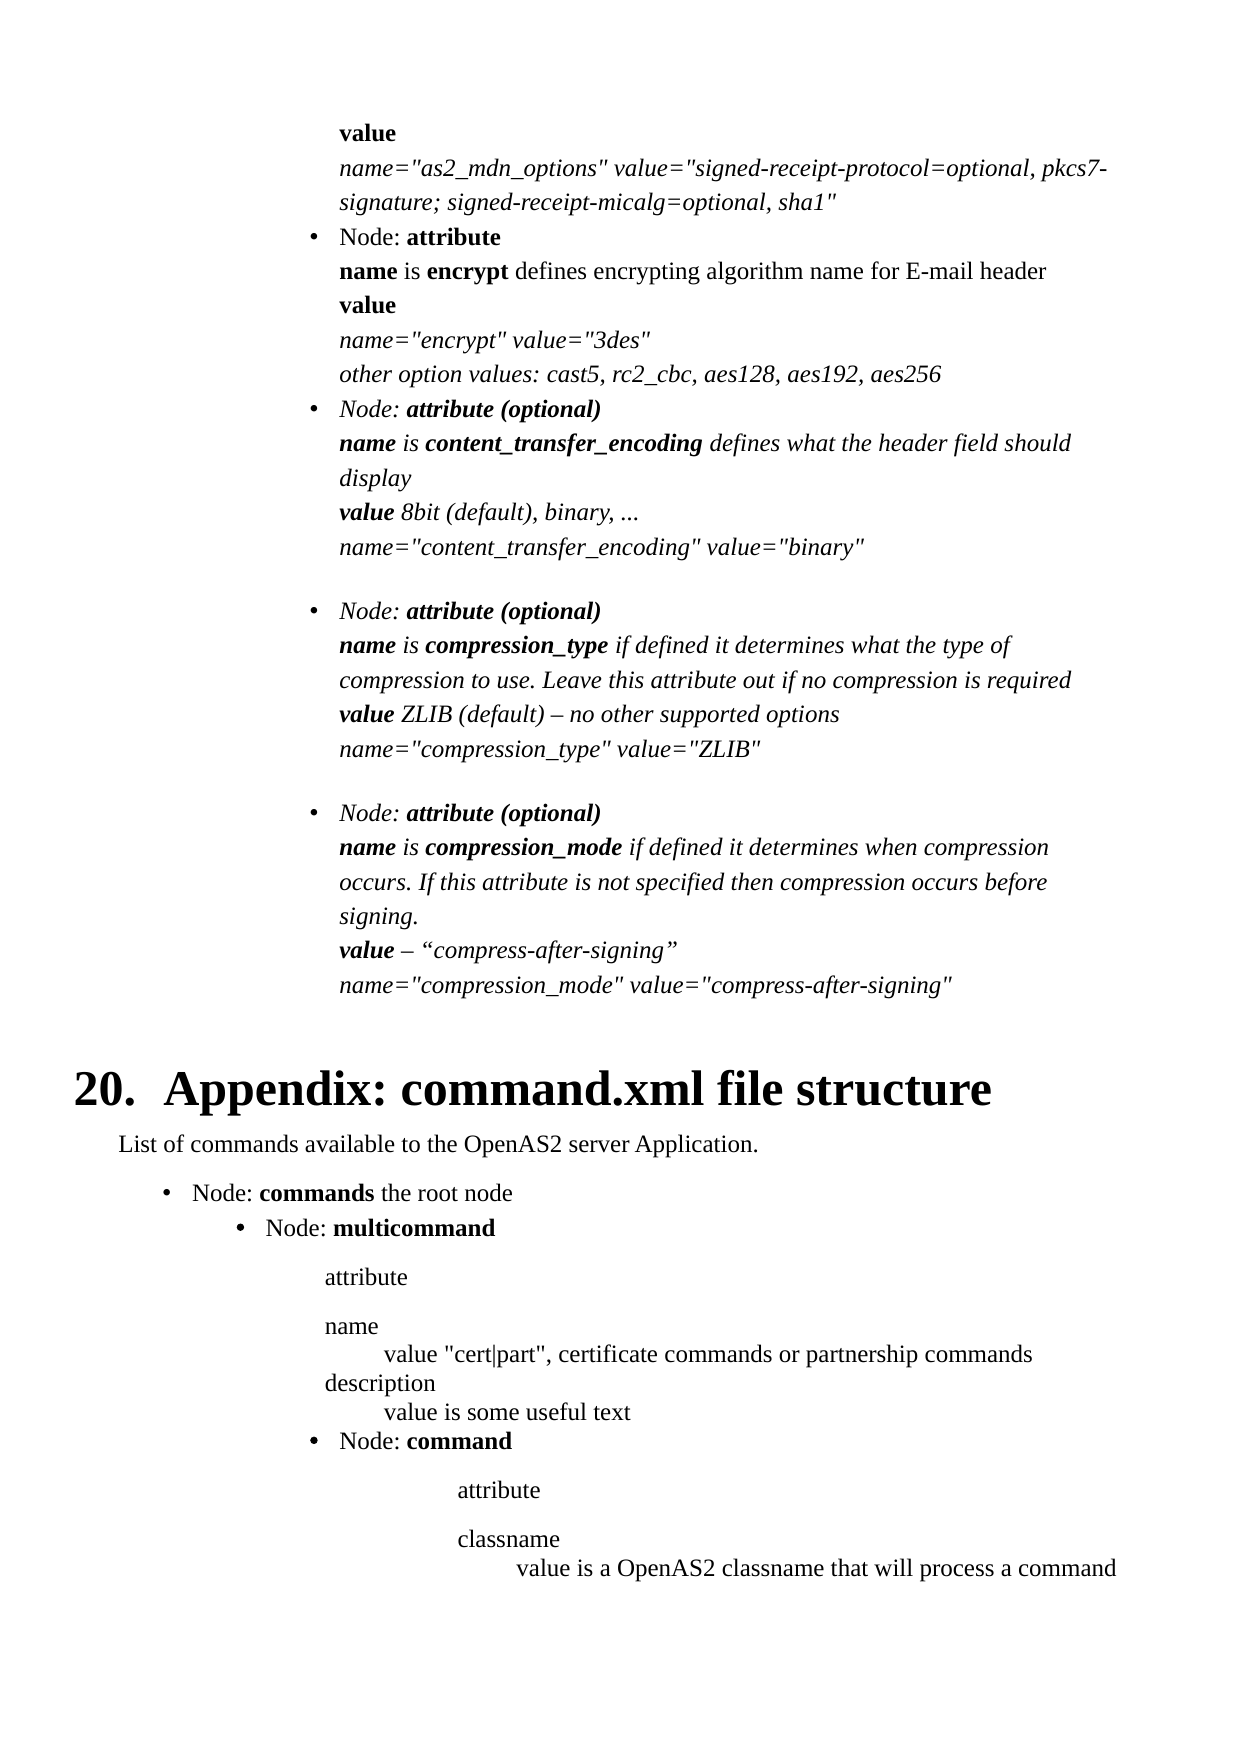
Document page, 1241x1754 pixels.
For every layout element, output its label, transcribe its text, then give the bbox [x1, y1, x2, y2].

list value name="as2_mdn_options" value="signed-receipt-protocol=optional, pkcs7-signature; signed-receipt-micalg=optional, sha1" [309, 118, 1122, 216]
subtitle Appendix: command.xml file structure [73, 1059, 1122, 1117]
list Node: attribute (optional) name is compression_mode if defined it determines when compression occurs. If this attribute is not specified then compression occurs before signing. value – “compress-after-signing” name="compression_mode" value="compress-after-signing" [309, 798, 1122, 999]
text List of commands available to the OpenAS2 server Application. [118, 1129, 1122, 1158]
list Node: command [309, 1426, 1122, 1454]
list attribute [295, 1262, 1122, 1290]
list Node: attribute (optional) name is content_transfer_encoding defines what the header field should display value 8bit (default), binary, ... name="content_transfer_encoding" value="binary" [309, 394, 1122, 561]
list value is some useful text [354, 1397, 1122, 1426]
list Node: attribute name is encrypt defines encrypting algorithm name for E-mail header value name="encrypt" value="3des" [309, 222, 1122, 354]
list other option values: cast5, rc2_cbc, aes128, aes192, aes256 [309, 359, 1122, 388]
list value "cert|part", certificate commands or partnership commands [354, 1339, 1122, 1368]
subtitle description [295, 1368, 1122, 1397]
list Node: commands the root node [162, 1178, 1122, 1207]
subtitle name [295, 1311, 1122, 1339]
list Node: multicommand [236, 1213, 1122, 1241]
list Node: attribute (optional) name is compression_type if defined it determines what the type of compression to use. Leave this attribute out if no compression is required value ZLIB (default) – no other supported options name="compression_type" value="ZLIB" [309, 596, 1122, 762]
list value is a OpenAS2 classname that will process a command [487, 1553, 1122, 1581]
subtitle classname [428, 1524, 1122, 1553]
list attribute [428, 1475, 1122, 1503]
